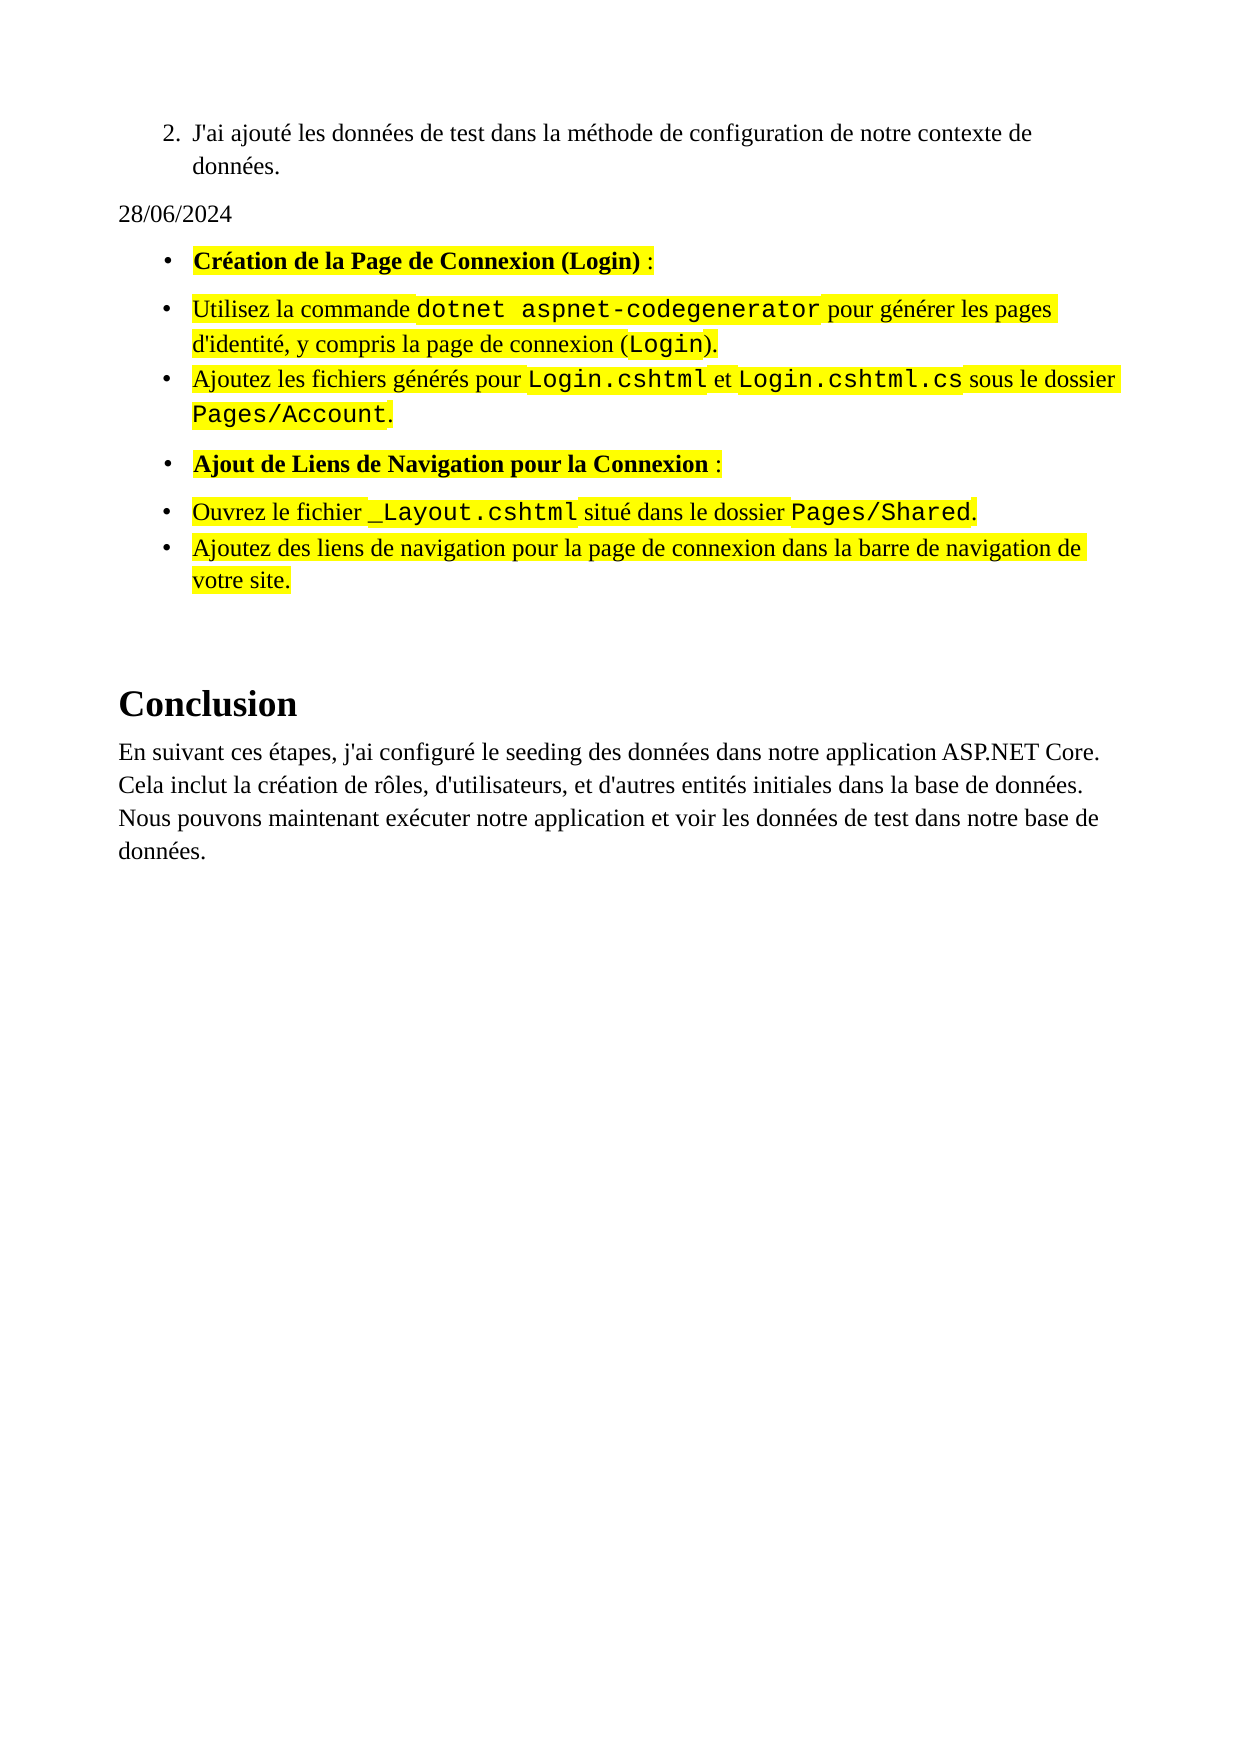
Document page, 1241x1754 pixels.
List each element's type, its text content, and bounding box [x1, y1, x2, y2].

list Utilisez la commande dotnet aspnet-codegenerator pour générer les pages d'identité, y compris la page de connexion (Login). [162, 294, 1122, 360]
text 28/06/2024 [118, 199, 1122, 227]
list Ouvrez le fichier _Layout.cshtml situé dans le dossier Pages/Shared. [162, 497, 1122, 528]
list Ajoutez les fichiers générés pour Login.cshtml et Login.cshtml.cs sous le dossier Pages/Account. [162, 364, 1122, 430]
list Ajoutez des liens de navigation pour la page de connexion dans la barre de navigation de votre site. [162, 533, 1122, 594]
subtitle Conclusion [118, 682, 1122, 725]
list J'ai ajouté les données de test dans la méthode de configuration de notre contexte de données. [162, 118, 1122, 180]
list Ajout de Liens de Navigation pour la Connexion : [164, 449, 1122, 478]
text En suivant ces étapes, j'ai configuré le seeding des données dans notre application ASP.NET Core. Cela inclut la création de rôles, d'utilisateurs, et d'autres entités initiales dans la base de données. Nous pouvons maintenant exécuter notre application et voir les données de test dans notre base de données. [118, 737, 1122, 865]
list Création de la Page de Connexion (Login) : [164, 246, 1122, 275]
